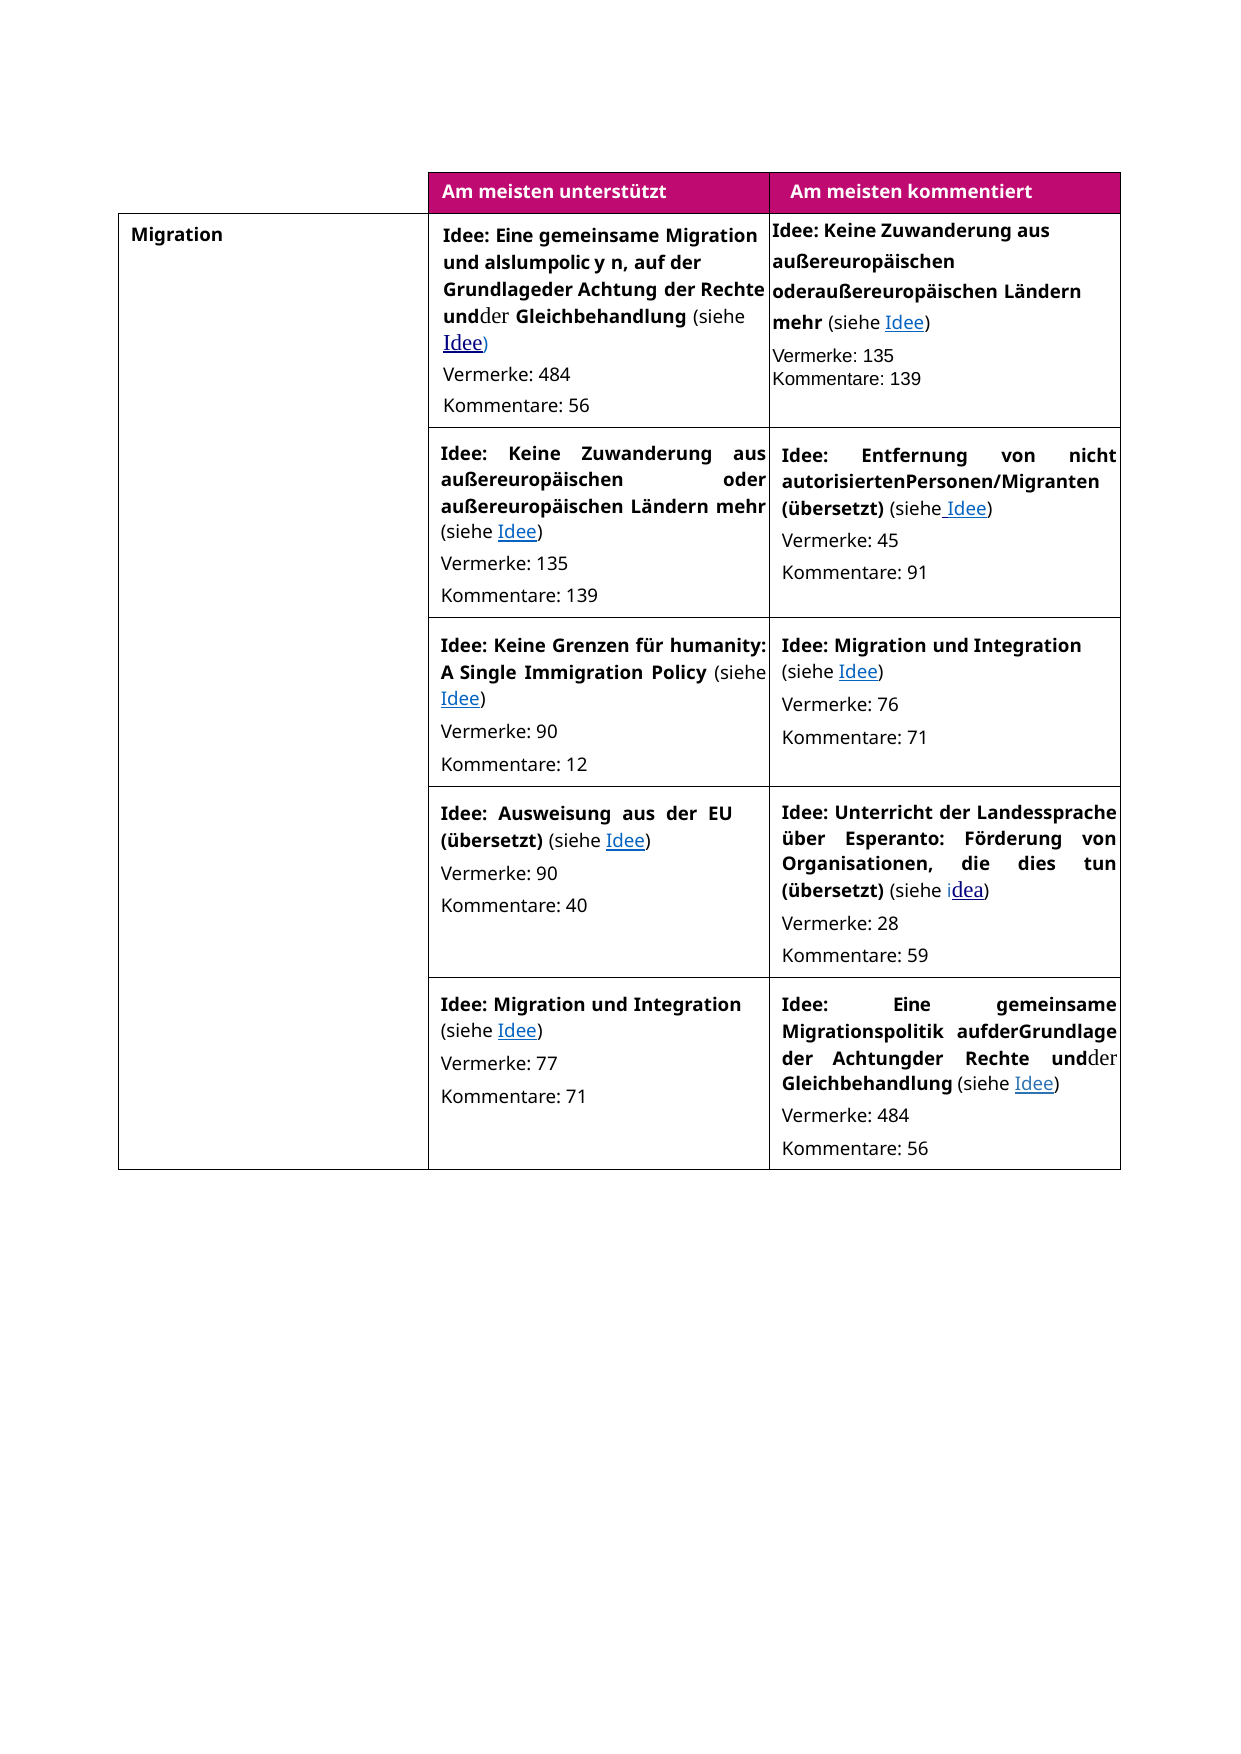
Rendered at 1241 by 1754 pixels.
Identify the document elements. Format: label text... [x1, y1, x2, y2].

table_cell Idee: Entfernung von nicht autorisiertenPersonen/Migranten (übersetzt) (siehe Idee) Vermerke: 45 Kommentare: 91 [770, 428, 1120, 617]
table_cell Idee: Keine Grenzen für humanity: A Single Immigration Policy (siehe Idee) Vermerke: 90 Kommentare: 12 [429, 618, 769, 786]
table_header Am meisten kommentiert [790, 173, 1094, 213]
table_cell Idee: Migration und Integration (siehe Idee) Vermerke: 77 Kommentare: 71 [429, 978, 769, 1169]
table_header [429, 173, 442, 213]
table_cell Idee: Keine Zuwanderung aus außereuropäischen oder außereuropäischen Ländern mehr (siehe Idee) Vermerke: 135 Kommentare: 139 [429, 428, 769, 617]
table_cell Idee: Migration und Integration (siehe Idee) Vermerke: 76 Kommentare: 71 [770, 618, 1120, 786]
table_cell Idee: Eine gemeinsame Migrationspolitik aufderGrundlage der Achtungder Rechte undder Gleichbehandlung (siehe Idee) Vermerke: 484 Kommentare: 56 [770, 978, 1120, 1169]
table_cell Idee: Keine Zuwanderung aus außereuropäischen oderaußereuropäischen Ländern mehr (siehe Idee) Vermerke: 135 Kommentare: 139 [770, 214, 1120, 427]
table_cell Idee: Unterricht der Landessprache über Esperanto: Förderung von Organisationen, die dies tun (übersetzt) (siehe idea) Vermerke: 28 Kommentare: 59 [770, 787, 1120, 977]
table_header [118, 172, 428, 213]
table_cell Idee: Ausweisung aus der EU (übersetzt) (siehe Idee) Vermerke: 90 Kommentare: 40 [429, 787, 769, 977]
table_cell Migration [119, 214, 428, 1169]
table_header [770, 173, 790, 213]
table_header [1094, 173, 1120, 213]
table_header Am meisten unterstützt [442, 173, 756, 213]
table_cell Idee: Eine gemeinsame Migration und alslumpolic y n, auf der Grundlageder Achtung der Rechte undder Gleichbehandlung (siehe Idee) Vermerke: 484 Kommentare: 56 [429, 214, 769, 427]
table_header [756, 173, 769, 213]
